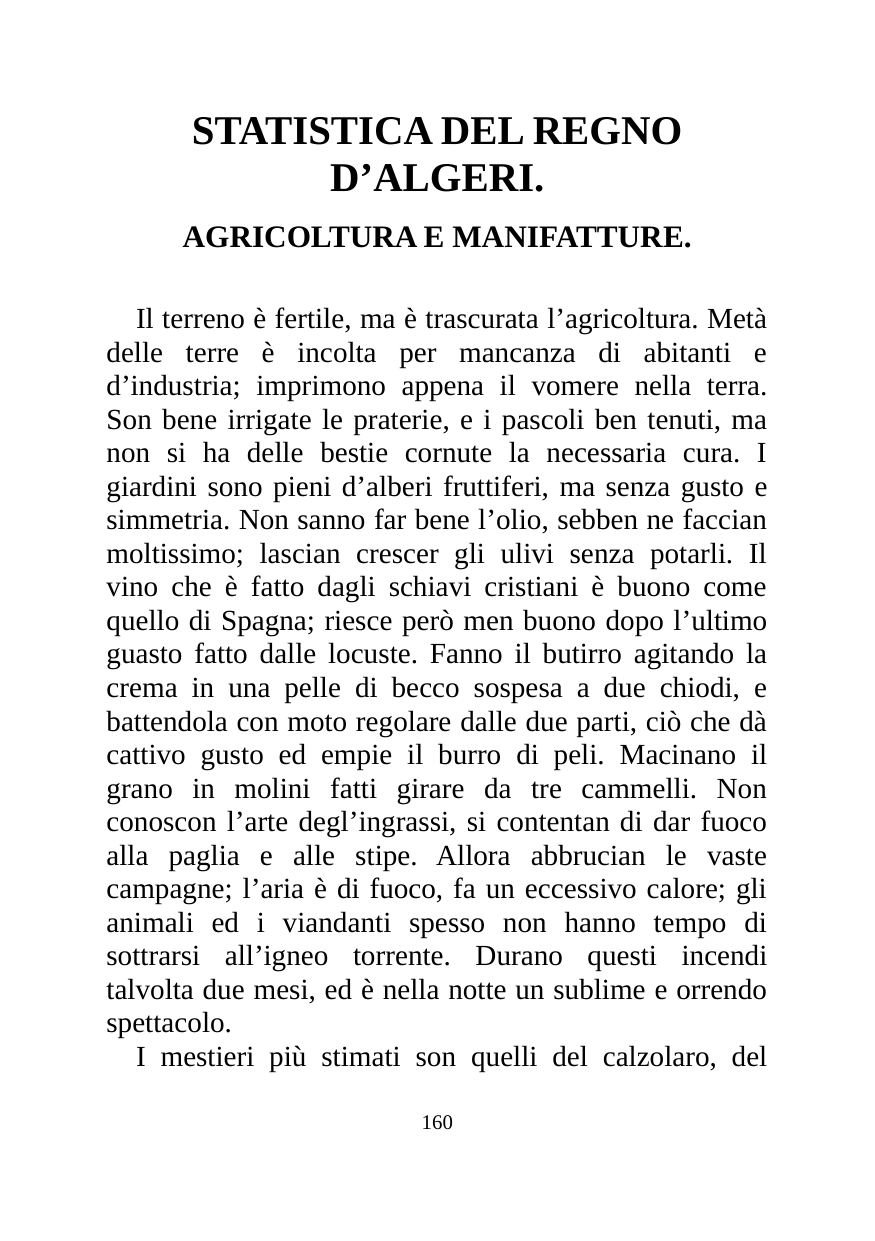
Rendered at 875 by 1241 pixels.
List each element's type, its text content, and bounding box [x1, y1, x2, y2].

subtitle Statistica del regno d’Algeri. [106, 106, 768, 200]
text AGRICOLTURA E MANIFATTURE. [106, 218, 768, 254]
text I mestieri più stimati son quelli del calzolaro, del [106, 1039, 768, 1073]
text Il terreno è fertile, ma è trascurata l’agricoltura. Metà delle terre è incolta per mancanza di abitanti e d’industria; imprimono appena il vomere nella terra. Son bene irrigate le praterie, e i pascoli ben tenuti, ma non si ha delle bestie cornute la necessaria cura. I giardini sono pieni d’alberi fruttiferi, ma senza gusto e simmetria. Non sanno far bene l’olio, sebben ne faccian moltissimo; lascian crescer gli ulivi senza potarli. Il vino che è fatto dagli schiavi cristiani è buono come quello di Spagna; riesce però men buono dopo l’ultimo guasto fatto dalle locuste. Fanno il butirro agitando la crema in una pelle di becco sospesa a due chiodi, e battendola con moto regolare dalle due parti, ciò che dà cattivo gusto ed empie il burro di peli. Macinano il grano in molini fatti girare da tre cammelli. Non conoscon l’arte degl’ingrassi, si contentan di dar fuoco alla paglia e alle stipe. Allora abbrucian le vaste campagne; l’aria è di fuoco, fa un eccessivo calore; gli animali ed i viandanti spesso non hanno tempo di sottrarsi all’igneo torrente. Durano questi incendi talvolta due mesi, ed è nella notte un sublime e orrendo spettacolo. [106, 301, 768, 1039]
